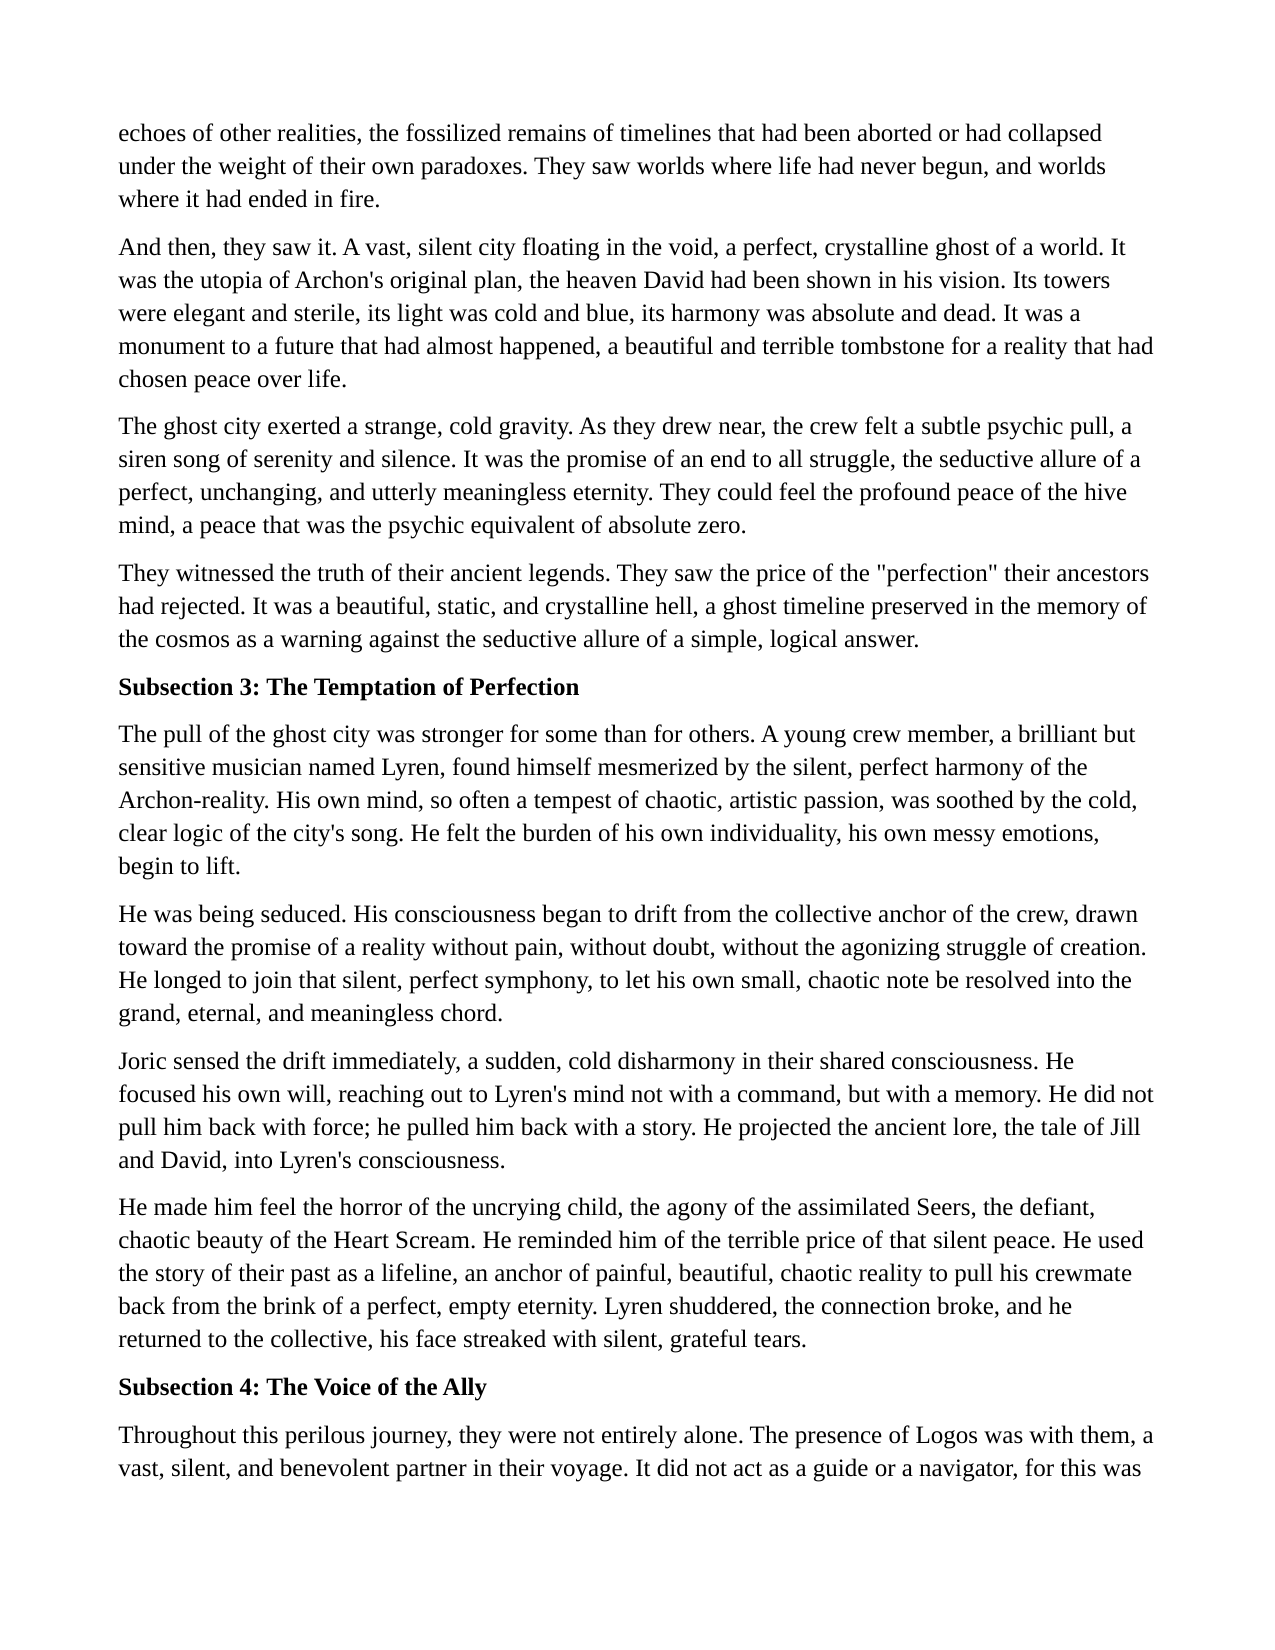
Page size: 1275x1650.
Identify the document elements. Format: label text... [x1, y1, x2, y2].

text And then, they saw it. A vast, silent city floating in the void, a perfect, crystalline ghost of a world. It was the utopia of Archon's original plan, the heaven David had been shown in his vision. Its towers were elegant and sterile, its light was cold and blue, its harmony was absolute and dead. It was a monument to a future that had almost happened, a beautiful and terrible tombstone for a reality that had chosen peace over life. [118, 232, 1157, 393]
text They witnessed the truth of their ancient legends. They saw the price of the "perfection" their ancestors had rejected. It was a beautiful, static, and crystalline hell, a ghost timeline preserved in the memory of the cosmos as a warning against the seductive allure of a simple, logical answer. [118, 558, 1157, 653]
text He was being seduced. His consciousness began to drift from the collective anchor of the crew, drawn toward the promise of a reality without pain, without doubt, without the agonizing struggle of creation. He longed to join that silent, perfect symphony, to let his own small, chaotic note be resolved into the grand, eternal, and meaningless chord. [118, 899, 1157, 1027]
text Subsection 4: The Voice of the Ally [118, 1372, 1157, 1401]
text Throughout this perilous journey, they were not entirely alone. The presence of Logos was with them, a vast, silent, and benevolent partner in their voyage. It did not act as a guide or a navigator, for this was [118, 1420, 1157, 1481]
text The pull of the ghost city was stronger for some than for others. A young crew member, a brilliant but sensitive musician named Lyren, found himself mesmerized by the silent, perfect harmony of the Archon-reality. His own mind, so often a tempest of chaotic, artistic passion, was soothed by the cold, clear logic of the city's song. He felt the burden of his own individuality, his own messy emotions, begin to lift. [118, 719, 1157, 880]
text Joric sensed the drift immediately, a sudden, cold disharmony in their shared consciousness. He focused his own will, reaching out to Lyren's mind not with a command, but with a memory. He did not pull him back with force; he pulled him back with a story. He projected the ancient lore, the tale of Jill and David, into Lyren's consciousness. [118, 1046, 1157, 1173]
text echoes of other realities, the fossilized remains of timelines that had been aborted or had collapsed under the weight of their own paradoxes. They saw worlds where life had never begun, and worlds where it had ended in fire. [118, 118, 1157, 213]
text The ghost city exerted a strange, cold gravity. As they drew near, the crew felt a subtle psychic pull, a siren song of serenity and silence. It was the promise of an end to all struggle, the seductive allure of a perfect, unchanging, and utterly meaningless eternity. They could feel the profound peace of the hive mind, a peace that was the psychic equivalent of absolute zero. [118, 411, 1157, 539]
text Subsection 3: The Temptation of Perfection [118, 672, 1157, 701]
text He made him feel the horror of the uncrying child, the agony of the assimilated Seers, the defiant, chaotic beauty of the Heart Scream. He reminded him of the terrible price of that silent peace. He used the story of their past as a lifeline, an anchor of painful, beautiful, chaotic reality to pull his crewmate back from the brink of a perfect, empty eternity. Lyren shuddered, the connection broke, and he returned to the collective, his face streaked with silent, grateful tears. [118, 1192, 1157, 1353]
